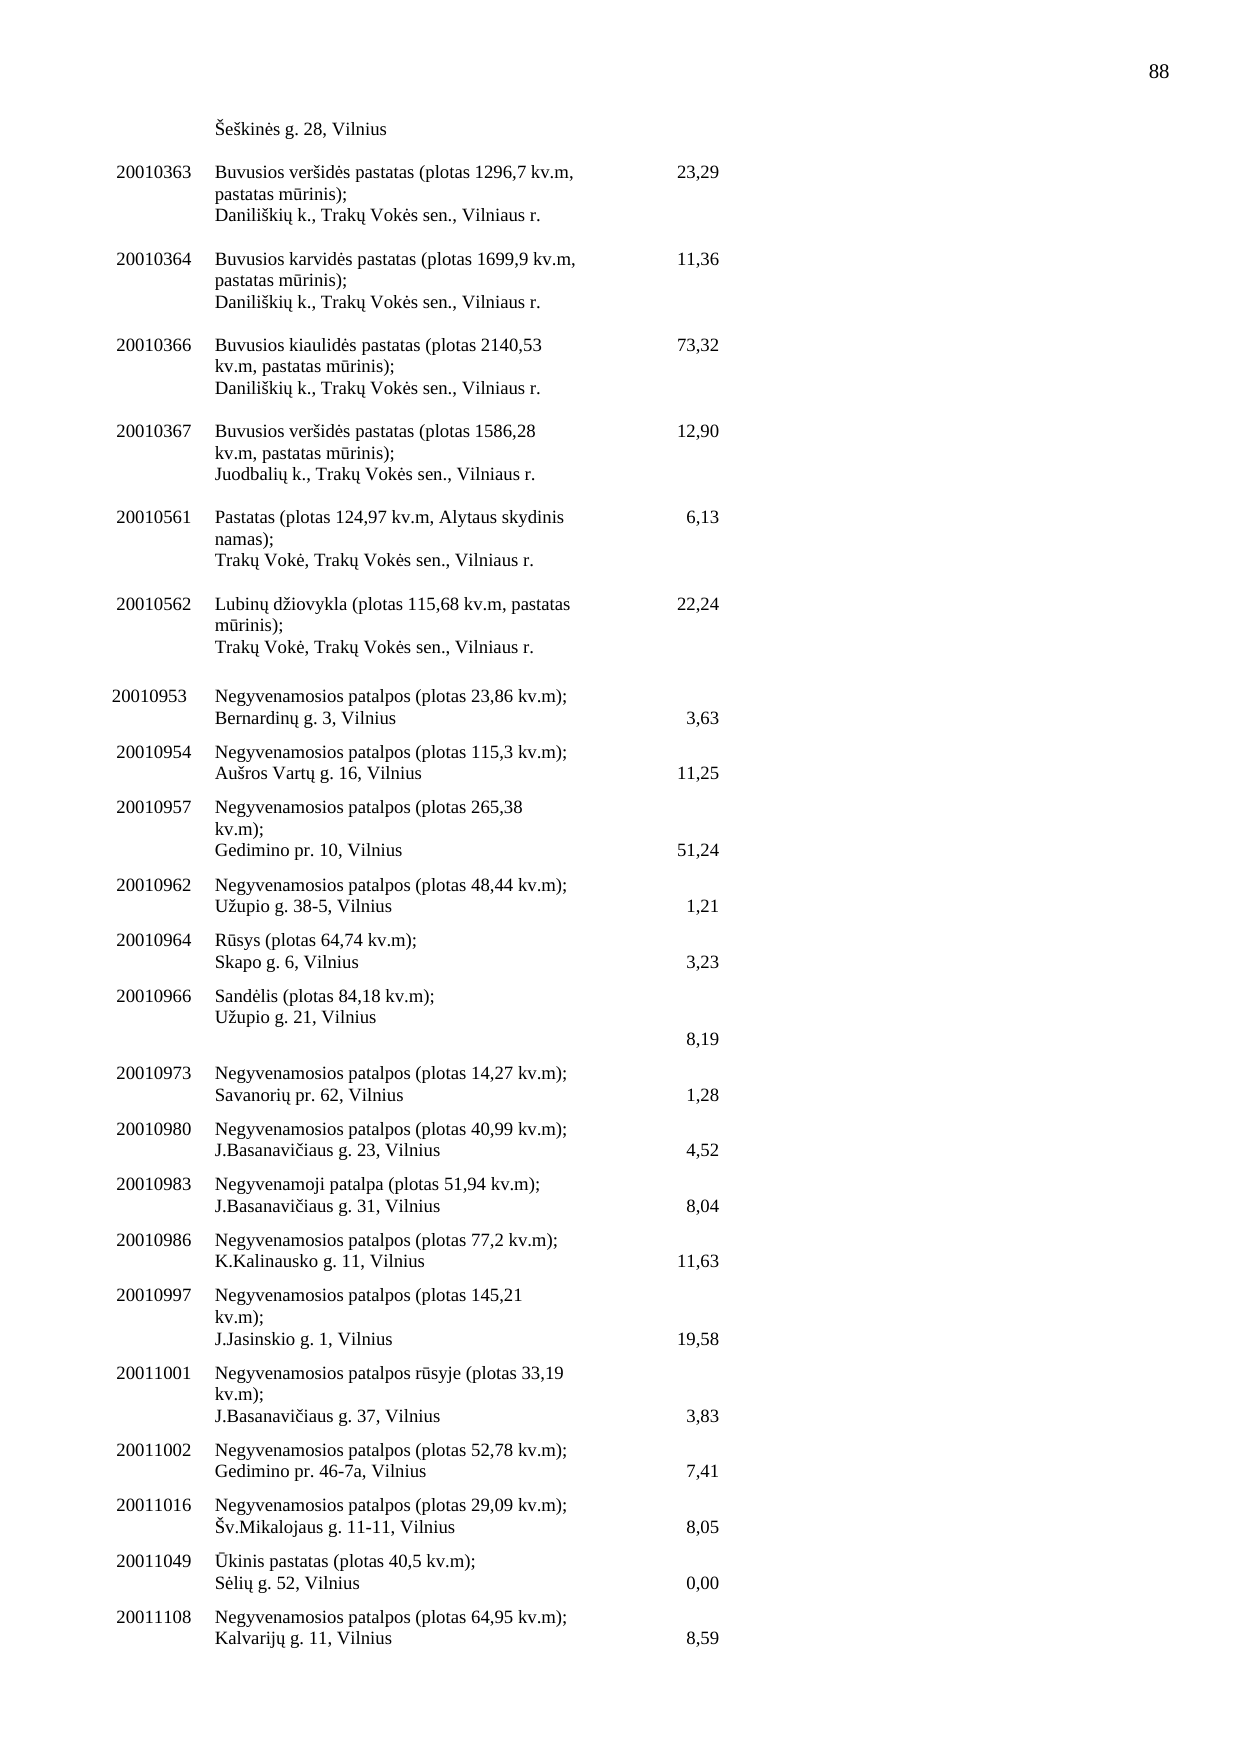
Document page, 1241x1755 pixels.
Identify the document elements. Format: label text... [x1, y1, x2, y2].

table_cell Negyvenamoji patalpa (plotas 51,94 kv.m); J.Basanavičiaus g. 31, Vilnius [203, 1167, 587, 1222]
table_cell 12,90 [587, 420, 735, 506]
table_cell [1104, 1355, 1192, 1432]
table_cell 20010966 [100, 979, 203, 1056]
table_cell [853, 1544, 971, 1599]
table_cell [853, 1433, 971, 1488]
table_cell [1104, 1056, 1192, 1111]
table_cell [1104, 923, 1192, 978]
table_cell [1104, 1167, 1192, 1222]
table_cell [735, 734, 853, 790]
table_cell [1104, 1278, 1192, 1355]
table_cell [1104, 420, 1192, 506]
table_cell [735, 1111, 853, 1167]
table_cell 20010363 [100, 161, 203, 247]
table_cell Negyvenamosios patalpos (plotas 40,99 kv.m); J.Basanavičiaus g. 23, Vilnius [203, 1111, 587, 1167]
table_cell 20010953 [100, 679, 203, 734]
table_cell Negyvenamosios patalpos (plotas 23,86 kv.m); Bernardinų g. 3, Vilnius [203, 679, 587, 734]
table_cell [853, 867, 971, 923]
table_cell [853, 734, 971, 790]
table_cell [587, 118, 735, 161]
table_cell [1104, 334, 1192, 420]
table_cell [853, 1278, 971, 1355]
table_cell Sandėlis (plotas 84,18 kv.m); Užupio g. 21, Vilnius [203, 979, 587, 1056]
table_cell [100, 118, 203, 161]
table_cell 73,32 [587, 334, 735, 420]
table_cell [735, 923, 853, 978]
table_cell 11,36 [587, 248, 735, 334]
table_cell 20010364 [100, 248, 203, 334]
table_cell [1104, 593, 1192, 679]
table_cell Negyvenamosios patalpos (plotas 48,44 kv.m); Užupio g. 38-5, Vilnius [203, 867, 587, 923]
table_cell 1,21 [587, 867, 735, 923]
table_cell [735, 420, 853, 506]
table_cell [735, 334, 853, 420]
table_cell [735, 790, 853, 867]
table_cell Lubinų džiovykla (plotas 115,68 kv.m, pastatas mūrinis); Trakų Vokė, Trakų Vokės sen., Vilniaus r. [203, 593, 587, 679]
table_cell 20010980 [100, 1111, 203, 1167]
table_cell [971, 1599, 1104, 1655]
table_cell [1104, 734, 1192, 790]
table_cell 22,24 [587, 593, 735, 679]
table_cell 1,28 [587, 1056, 735, 1111]
table_cell Buvusios veršidės pastatas (plotas 1586,28 kv.m, pastatas mūrinis); Juodbalių k., Trakų Vokės sen., Vilniaus r. [203, 420, 587, 506]
table_cell [853, 1056, 971, 1111]
table_cell [735, 867, 853, 923]
table_cell [853, 790, 971, 867]
table_cell [735, 1167, 853, 1222]
table_cell [735, 1544, 853, 1599]
table_cell 20010964 [100, 923, 203, 978]
table_cell [971, 734, 1104, 790]
table_cell [735, 1433, 853, 1488]
table_cell 20010561 [100, 506, 203, 592]
table_cell [735, 1278, 853, 1355]
table_cell [853, 1167, 971, 1222]
table_cell 20010562 [100, 593, 203, 679]
table_cell 20010367 [100, 420, 203, 506]
table_cell [853, 506, 971, 592]
table_cell [735, 1056, 853, 1111]
table_cell [971, 867, 1104, 923]
table_cell Pastatas (plotas 124,97 kv.m, Alytaus skydinis namas); Trakų Vokė, Trakų Vokės sen., Vilniaus r. [203, 506, 587, 592]
table_cell [1104, 1488, 1192, 1544]
table_cell [853, 118, 971, 161]
table_cell Buvusios veršidės pastatas (plotas 1296,7 kv.m, pastatas mūrinis); Daniliškių k., Trakų Vokės sen., Vilniaus r. [203, 161, 587, 247]
table_cell [1104, 506, 1192, 592]
table_cell [1104, 679, 1192, 734]
table_cell 20011108 [100, 1599, 203, 1655]
table_cell [971, 923, 1104, 978]
table_cell Negyvenamosios patalpos (plotas 14,27 kv.m); Savanorių pr. 62, Vilnius [203, 1056, 587, 1111]
table_cell 8,19 [587, 979, 735, 1056]
table_cell Ūkinis pastatas (plotas 40,5 kv.m); Sėlių g. 52, Vilnius [203, 1544, 587, 1599]
table_cell [735, 1599, 853, 1655]
table_cell [853, 1599, 971, 1655]
table_cell 11,63 [587, 1223, 735, 1278]
table_cell Negyvenamosios patalpos (plotas 64,95 kv.m); Kalvarijų g. 11, Vilnius [203, 1599, 587, 1655]
table_cell [1104, 1599, 1192, 1655]
table_cell 20011049 [100, 1544, 203, 1599]
table_cell [971, 1544, 1104, 1599]
table_cell [971, 248, 1104, 334]
table_cell 3,83 [587, 1355, 735, 1432]
table_cell [971, 1433, 1104, 1488]
table_cell [971, 1111, 1104, 1167]
table_cell [735, 679, 853, 734]
table_cell [1104, 161, 1192, 247]
table_cell 20010997 [100, 1278, 203, 1355]
table_cell 11,25 [587, 734, 735, 790]
table_cell 8,59 [587, 1599, 735, 1655]
table_cell 20010973 [100, 1056, 203, 1111]
table_cell 4,52 [587, 1111, 735, 1167]
table_cell 7,41 [587, 1433, 735, 1488]
table_cell [971, 790, 1104, 867]
table_cell 20010962 [100, 867, 203, 923]
table_cell 51,24 [587, 790, 735, 867]
table_cell 3,63 [587, 679, 735, 734]
table_cell [1104, 118, 1192, 161]
table_cell [1104, 248, 1192, 334]
table_cell Negyvenamosios patalpos (plotas 115,3 kv.m); Aušros Vartų g. 16, Vilnius [203, 734, 587, 790]
table_cell 20010954 [100, 734, 203, 790]
table_cell Negyvenamosios patalpos (plotas 145,21 kv.m); J.Jasinskio g. 1, Vilnius [203, 1278, 587, 1355]
table_cell [853, 161, 971, 247]
table_cell [735, 506, 853, 592]
table_cell [971, 1223, 1104, 1278]
table_cell 19,58 [587, 1278, 735, 1355]
table_cell [735, 979, 853, 1056]
table_cell [971, 1488, 1104, 1544]
table_cell [971, 979, 1104, 1056]
table_cell [1104, 1223, 1192, 1278]
table_cell [853, 679, 971, 734]
table_cell 20010957 [100, 790, 203, 867]
table_cell [1104, 1433, 1192, 1488]
table_cell [971, 334, 1104, 420]
table_cell [853, 1111, 971, 1167]
table_cell [1104, 790, 1192, 867]
table_cell 20010986 [100, 1223, 203, 1278]
table_cell Negyvenamosios patalpos (plotas 77,2 kv.m); K.Kalinausko g. 11, Vilnius [203, 1223, 587, 1278]
table_cell [735, 1355, 853, 1432]
table_cell [853, 923, 971, 978]
table_cell 23,29 [587, 161, 735, 247]
table_cell [853, 248, 971, 334]
table_cell [853, 334, 971, 420]
table_cell [1104, 867, 1192, 923]
table_cell [971, 679, 1104, 734]
table_cell [1104, 1111, 1192, 1167]
table_cell 20011001 [100, 1355, 203, 1432]
table_cell Buvusios kiaulidės pastatas (plotas 2140,53 kv.m, pastatas mūrinis); Daniliškių k., Trakų Vokės sen., Vilniaus r. [203, 334, 587, 420]
table_cell Negyvenamosios patalpos (plotas 265,38 kv.m); Gedimino pr. 10, Vilnius [203, 790, 587, 867]
table_cell [735, 1223, 853, 1278]
table_cell 8,04 [587, 1167, 735, 1222]
table_cell Negyvenamosios patalpos (plotas 29,09 kv.m); Šv.Mikalojaus g. 11-11, Vilnius [203, 1488, 587, 1544]
table_cell [735, 118, 853, 161]
table_cell [853, 1488, 971, 1544]
table_cell [971, 420, 1104, 506]
table_cell [971, 161, 1104, 247]
table_cell Negyvenamosios patalpos (plotas 52,78 kv.m); Gedimino pr. 46-7a, Vilnius [203, 1433, 587, 1488]
table_cell [971, 118, 1104, 161]
table_cell Šeškinės g. 28, Vilnius [203, 118, 587, 161]
table_cell 20010983 [100, 1167, 203, 1222]
table_cell 8,05 [587, 1488, 735, 1544]
table_cell [971, 1167, 1104, 1222]
table_cell [853, 593, 971, 679]
table_cell 20011016 [100, 1488, 203, 1544]
table_cell Rūsys (plotas 64,74 kv.m); Skapo g. 6, Vilnius [203, 923, 587, 978]
table_cell [735, 593, 853, 679]
table_cell [853, 420, 971, 506]
table_cell [735, 248, 853, 334]
table_cell 3,23 [587, 923, 735, 978]
table_cell [735, 161, 853, 247]
table_cell 6,13 [587, 506, 735, 592]
table_cell [853, 1223, 971, 1278]
table_cell [971, 593, 1104, 679]
table_cell [853, 1355, 971, 1432]
table_cell [735, 1488, 853, 1544]
table_cell Buvusios karvidės pastatas (plotas 1699,9 kv.m, pastatas mūrinis); Daniliškių k., Trakų Vokės sen., Vilniaus r. [203, 248, 587, 334]
table_cell [971, 1056, 1104, 1111]
table_cell [971, 506, 1104, 592]
table_cell [971, 1355, 1104, 1432]
table_cell Negyvenamosios patalpos rūsyje (plotas 33,19 kv.m); J.Basanavičiaus g. 37, Vilnius [203, 1355, 587, 1432]
table_cell 0,00 [587, 1544, 735, 1599]
table_cell [971, 1278, 1104, 1355]
table_cell [853, 979, 971, 1056]
table_cell 20010366 [100, 334, 203, 420]
table_cell 20011002 [100, 1433, 203, 1488]
table_cell [1104, 979, 1192, 1056]
table_cell [1104, 1544, 1192, 1599]
